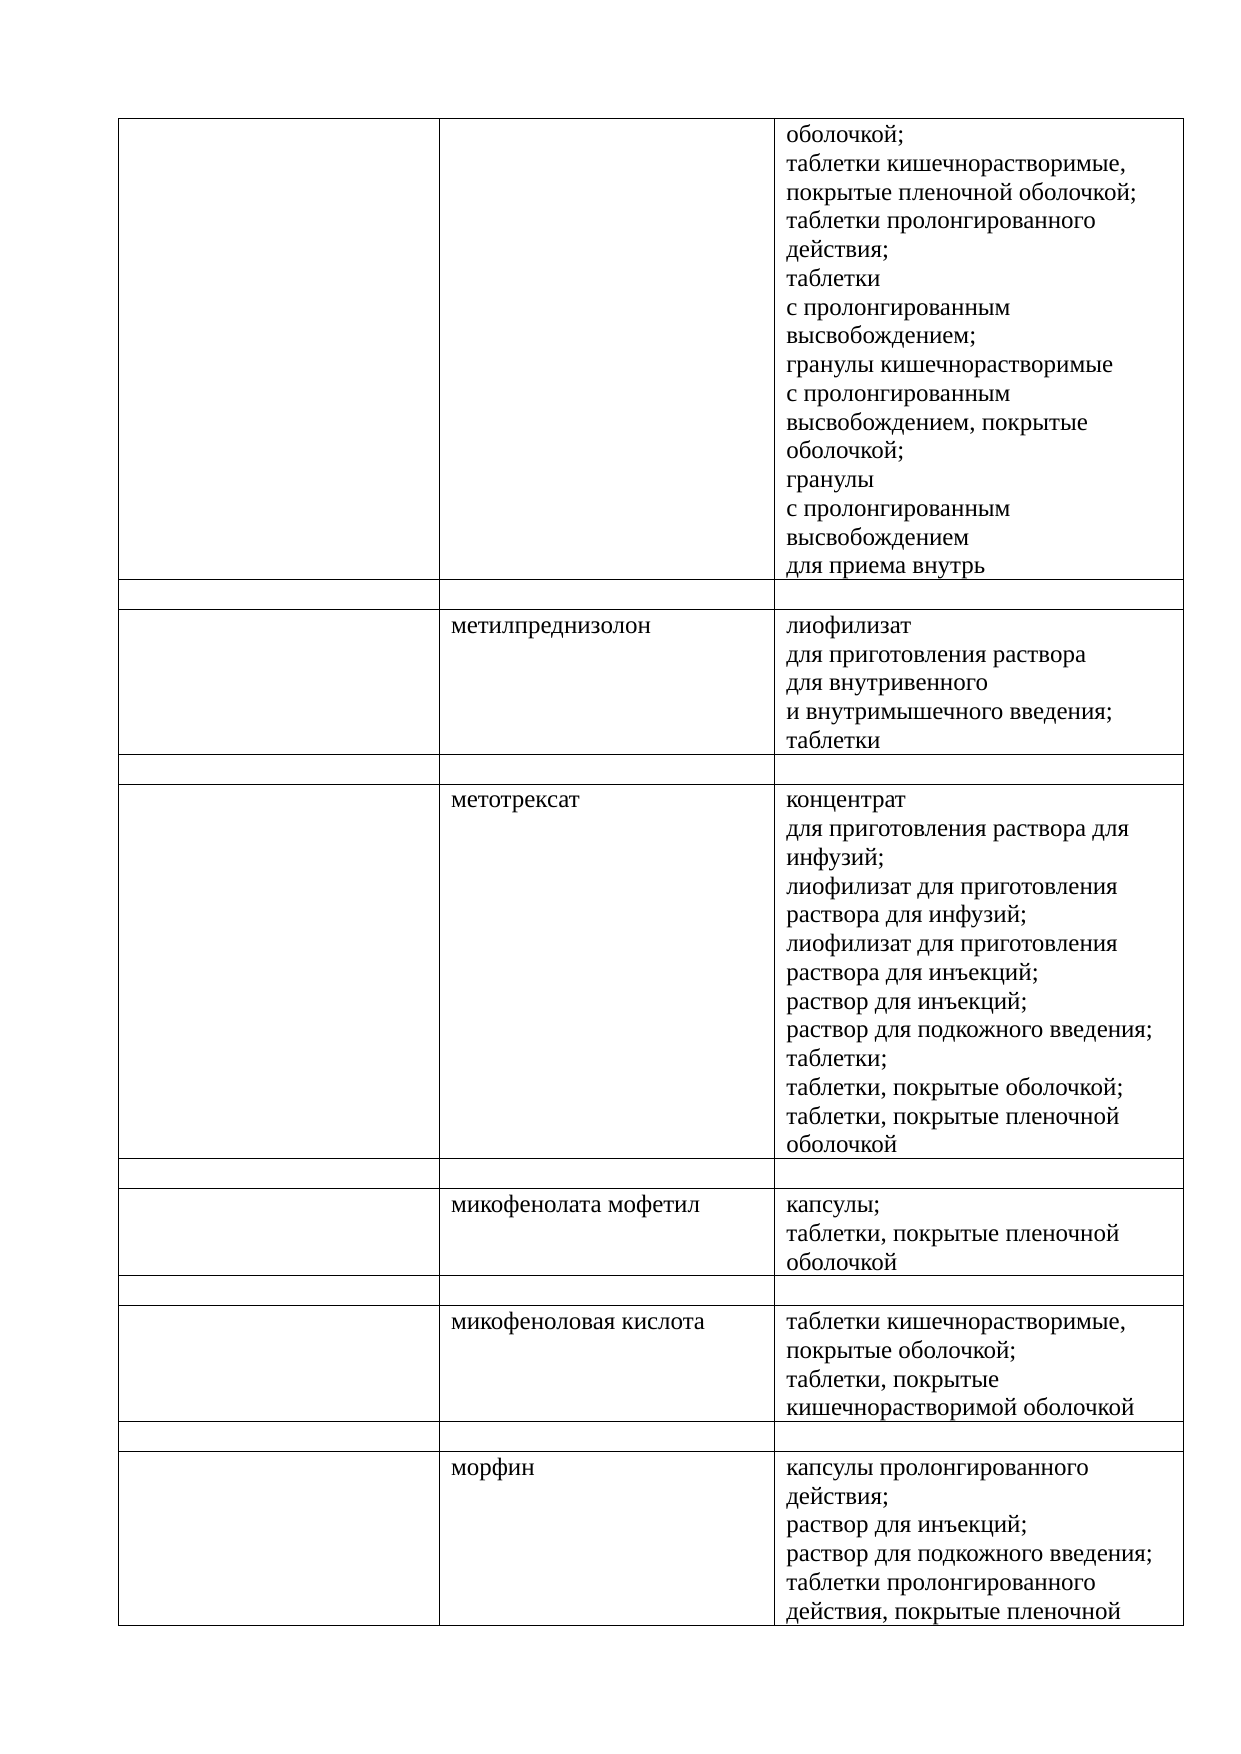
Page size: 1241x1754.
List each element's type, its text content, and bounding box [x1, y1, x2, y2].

table_cell [775, 1422, 1183, 1451]
table_cell [119, 785, 439, 1158]
table_cell метилпреднизолон [440, 610, 774, 754]
table_cell [119, 755, 439, 783]
table_cell микофеноловая кислота [440, 1306, 774, 1421]
table_cell [775, 1276, 1183, 1305]
table_cell [119, 119, 439, 579]
table_cell капсулы; таблетки, покрытые пленочной оболочкой [775, 1189, 1183, 1275]
table_cell [440, 1422, 774, 1451]
table_cell [119, 580, 439, 609]
table_cell лиофилизат для приготовления раствора для внутривенного и внутримышечного введения; таблетки [775, 610, 1183, 754]
table_cell [119, 1306, 439, 1421]
table_cell [775, 1159, 1183, 1188]
table_cell капсулы пролонгированного действия; раствор для инъекций; раствор для подкожного введения; таблетки пролонгированного действия, покрытые пленочной [775, 1452, 1183, 1624]
table_cell [119, 1422, 439, 1451]
table_cell оболочкой; таблетки кишечнорастворимые, покрытые пленочной оболочкой; таблетки пролонгированного действия; таблетки с пролонгированным высвобождением; гранулы кишечнорастворимые с пролонгированным высвобождением, покрытые оболочкой; гранулы с пролонгированным высвобождением для приема внутрь [775, 119, 1183, 579]
table_cell метотрексат [440, 785, 774, 1158]
table_cell концентрат для приготовления раствора для инфузий; лиофилизат для приготовления раствора для инфузий; лиофилизат для приготовления раствора для инъекций; раствор для инъекций; раствор для подкожного введения; таблетки; таблетки, покрытые оболочкой; таблетки, покрытые пленочной оболочкой [775, 785, 1183, 1158]
table_cell микофенолата мофетил [440, 1189, 774, 1275]
table_cell [440, 580, 774, 609]
table_cell [775, 580, 1183, 609]
table_cell [440, 755, 774, 783]
table_cell [119, 1276, 439, 1305]
table_cell морфин [440, 1452, 774, 1624]
table_cell [440, 1159, 774, 1188]
table_cell [440, 1276, 774, 1305]
table_cell [119, 610, 439, 754]
table_cell [119, 1159, 439, 1188]
table_cell таблетки кишечнорастворимые, покрытые оболочкой; таблетки, покрытые кишечнорастворимой оболочкой [775, 1306, 1183, 1421]
table_cell [119, 1452, 439, 1624]
table_cell [440, 119, 774, 579]
table_cell [775, 755, 1183, 783]
table_cell [119, 1189, 439, 1275]
